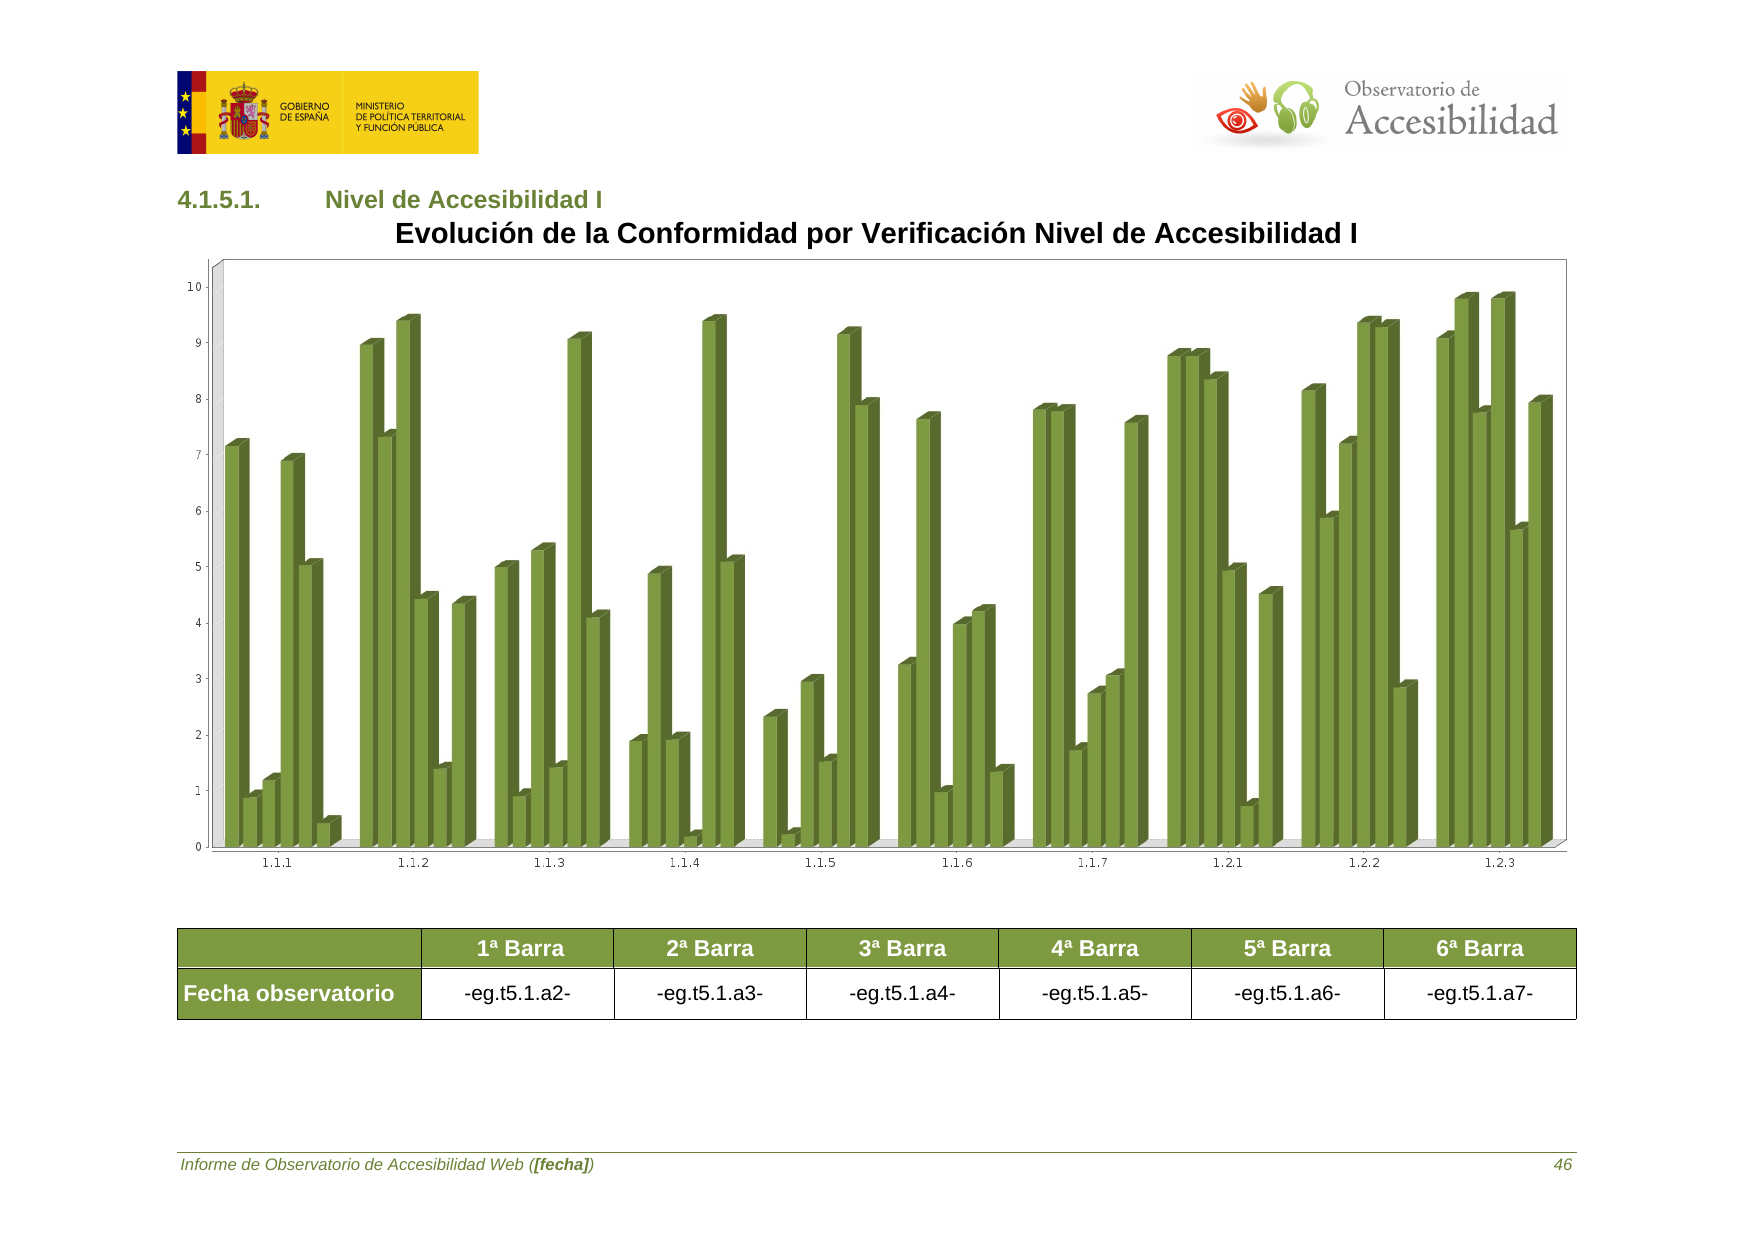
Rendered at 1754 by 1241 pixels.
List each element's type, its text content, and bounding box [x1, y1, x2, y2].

subtitle Nivel de Accesibilidad I [177, 185, 1577, 214]
table_cell -eg.t5.1.a4- [807, 969, 999, 1019]
text Evolución de la Conformidad por Verificación Nivel de Accesibilidad I [177, 216, 1577, 250]
table_cell -eg.t5.1.a3- [615, 969, 806, 1019]
table_header 2ª Barra [614, 929, 806, 967]
table_cell Fecha observatorio [178, 969, 421, 1019]
table_header 6ª Barra [1384, 929, 1576, 967]
table_cell -eg.t5.1.a2- [422, 969, 614, 1019]
table_header 1ª Barra [422, 929, 613, 967]
table_header 3ª Barra [807, 929, 998, 967]
picture [177, 71, 479, 154]
table_header 4ª Barra [999, 929, 1191, 967]
table_header 5ª Barra [1192, 929, 1383, 967]
table_header [178, 929, 421, 967]
picture [177, 250, 1577, 875]
table_cell -eg.t5.1.a6- [1192, 969, 1384, 1019]
table_cell -eg.t5.1.a7- [1385, 969, 1576, 1019]
table_cell -eg.t5.1.a5- [1000, 969, 1191, 1019]
picture [1196, 72, 1572, 154]
